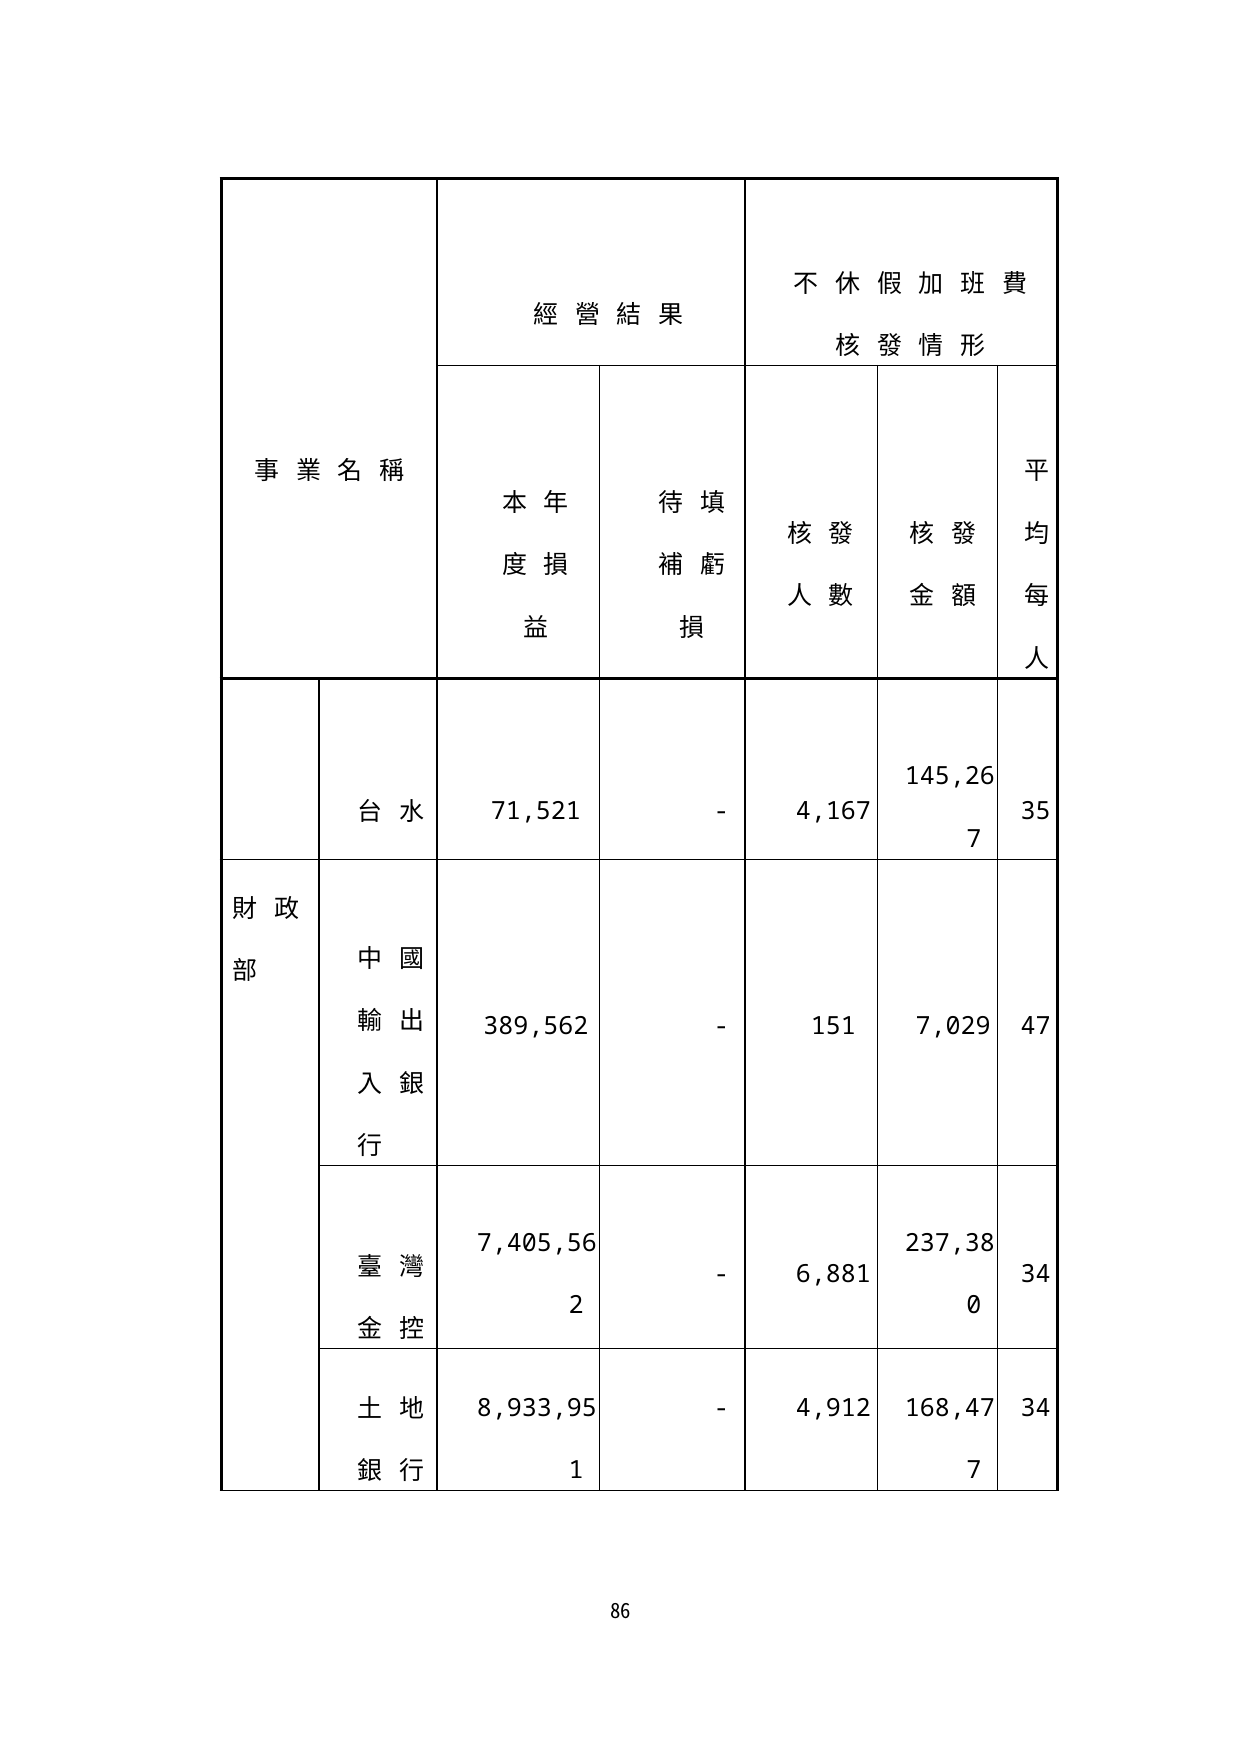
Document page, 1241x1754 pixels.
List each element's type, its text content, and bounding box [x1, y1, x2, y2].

table_cell 237,380 [878, 1166, 997, 1347]
table_cell 本年度損益 [438, 366, 599, 677]
table_cell 6,881 [746, 1166, 877, 1347]
table_cell 土地銀行 [320, 1349, 436, 1490]
table_cell 389,562 [438, 860, 599, 1165]
table_cell 台水 [320, 680, 436, 858]
table_cell 核發人數 [746, 366, 877, 677]
table_cell 35 [998, 680, 1056, 858]
table_cell 151 [746, 860, 877, 1165]
table_cell [223, 680, 318, 858]
table_cell 核發金額 [878, 366, 997, 677]
table_cell 7,405,562 [438, 1166, 599, 1347]
table_cell 4,912 [746, 1349, 877, 1490]
table_cell - [600, 860, 744, 1165]
table_cell 待填補虧損 [600, 366, 744, 677]
table_header 經營結果 [438, 180, 744, 365]
table_cell - [600, 680, 744, 858]
table_cell 168,477 [878, 1349, 997, 1490]
table_cell 4,167 [746, 680, 877, 858]
table_cell 平均每人 [998, 366, 1056, 677]
table_cell 34 [998, 1166, 1056, 1347]
table_cell 47 [998, 860, 1056, 1165]
table_cell 財政部 [223, 860, 318, 1490]
table_cell 34 [998, 1349, 1056, 1490]
table_cell 中國輸出入銀行 [320, 860, 436, 1165]
table_header 不休假加班費核發情形 [746, 180, 1056, 365]
table_cell - [600, 1349, 744, 1490]
table_cell 7,029 [878, 860, 997, 1165]
table_cell 71,521 [438, 680, 599, 858]
table_cell 臺灣金控 [320, 1166, 436, 1347]
table_cell 8,933,951 [438, 1349, 599, 1490]
table_cell 145,267 [878, 680, 997, 858]
table_header 事業名稱 [223, 180, 436, 677]
table_cell - [600, 1166, 744, 1347]
